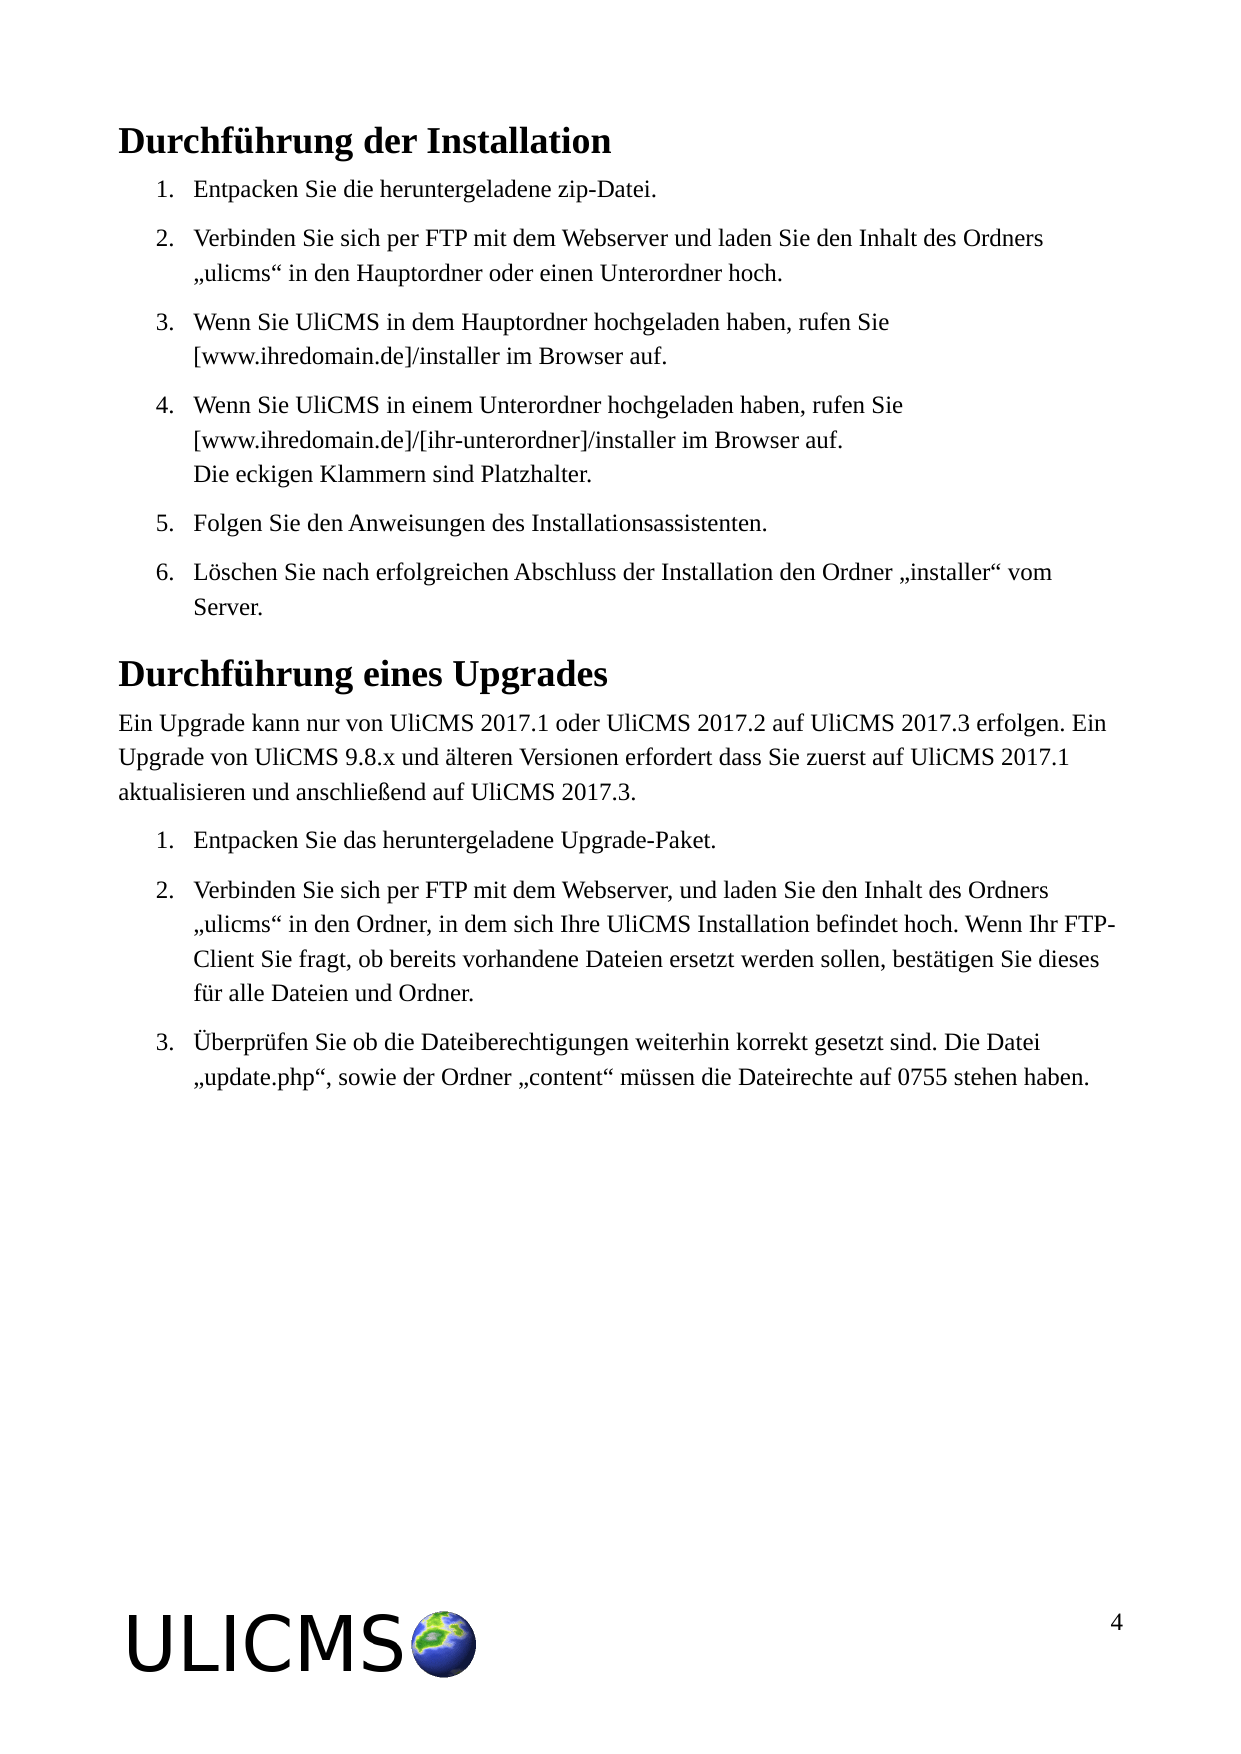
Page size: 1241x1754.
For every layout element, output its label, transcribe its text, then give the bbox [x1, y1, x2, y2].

subtitle Durchführung eines Upgrades [118, 651, 1123, 695]
list Wenn Sie UliCMS in einem Unterordner hochgeladen haben, rufen Sie [www.ihredomain.de]/[ihr-unterordner]/installer im Browser auf. Die eckigen Klammern sind Platzhalter. [156, 390, 1123, 488]
subtitle Durchführung der Installation [118, 118, 1123, 162]
picture [118, 1607, 479, 1681]
list Löschen Sie nach erfolgreichen Abschluss der Installation den Ordner „installer“ vom Server. [156, 557, 1123, 621]
list Entpacken Sie das heruntergeladene Upgrade-Paket. [156, 826, 1123, 854]
list Entpacken Sie die heruntergeladene zip-Datei. [156, 174, 1123, 203]
text Ein Upgrade kann nur von UliCMS 2017.1 oder UliCMS 2017.2 auf UliCMS 2017.3 erfolgen. Ein Upgrade von UliCMS 9.8.x und älteren Versionen erfordert dass Sie zuerst auf UliCMS 2017.1 aktualisieren und anschließend auf UliCMS 2017.3. [118, 708, 1123, 805]
list Verbinden Sie sich per FTP mit dem Webserver und laden Sie den Inhalt des Ordners „ulicms“ in den Hauptordner oder einen Unterordner hoch. [156, 223, 1123, 287]
list Überprüfen Sie ob die Dateiberechtigungen weiterhin korrekt gesetzt sind. Die Datei „update.php“, sowie der Ordner „content“ müssen die Dateirechte auf 0755 stehen haben. [156, 1027, 1123, 1090]
list Folgen Sie den Anweisungen des Installationsassistenten. [156, 508, 1123, 537]
list Verbinden Sie sich per FTP mit dem Webserver, und laden Sie den Inhalt des Ordners „ulicms“ in den Ordner, in dem sich Ihre UliCMS Installation befindet hoch. Wenn Ihr FTP-Client Sie fragt, ob bereits vorhandene Dateien ersetzt werden sollen, bestätigen Sie dieses für alle Dateien und Ordner. [156, 875, 1123, 1007]
list Wenn Sie UliCMS in dem Hauptordner hochgeladen haben, rufen Sie [www.ihredomain.de]/installer im Browser auf. [156, 307, 1123, 370]
